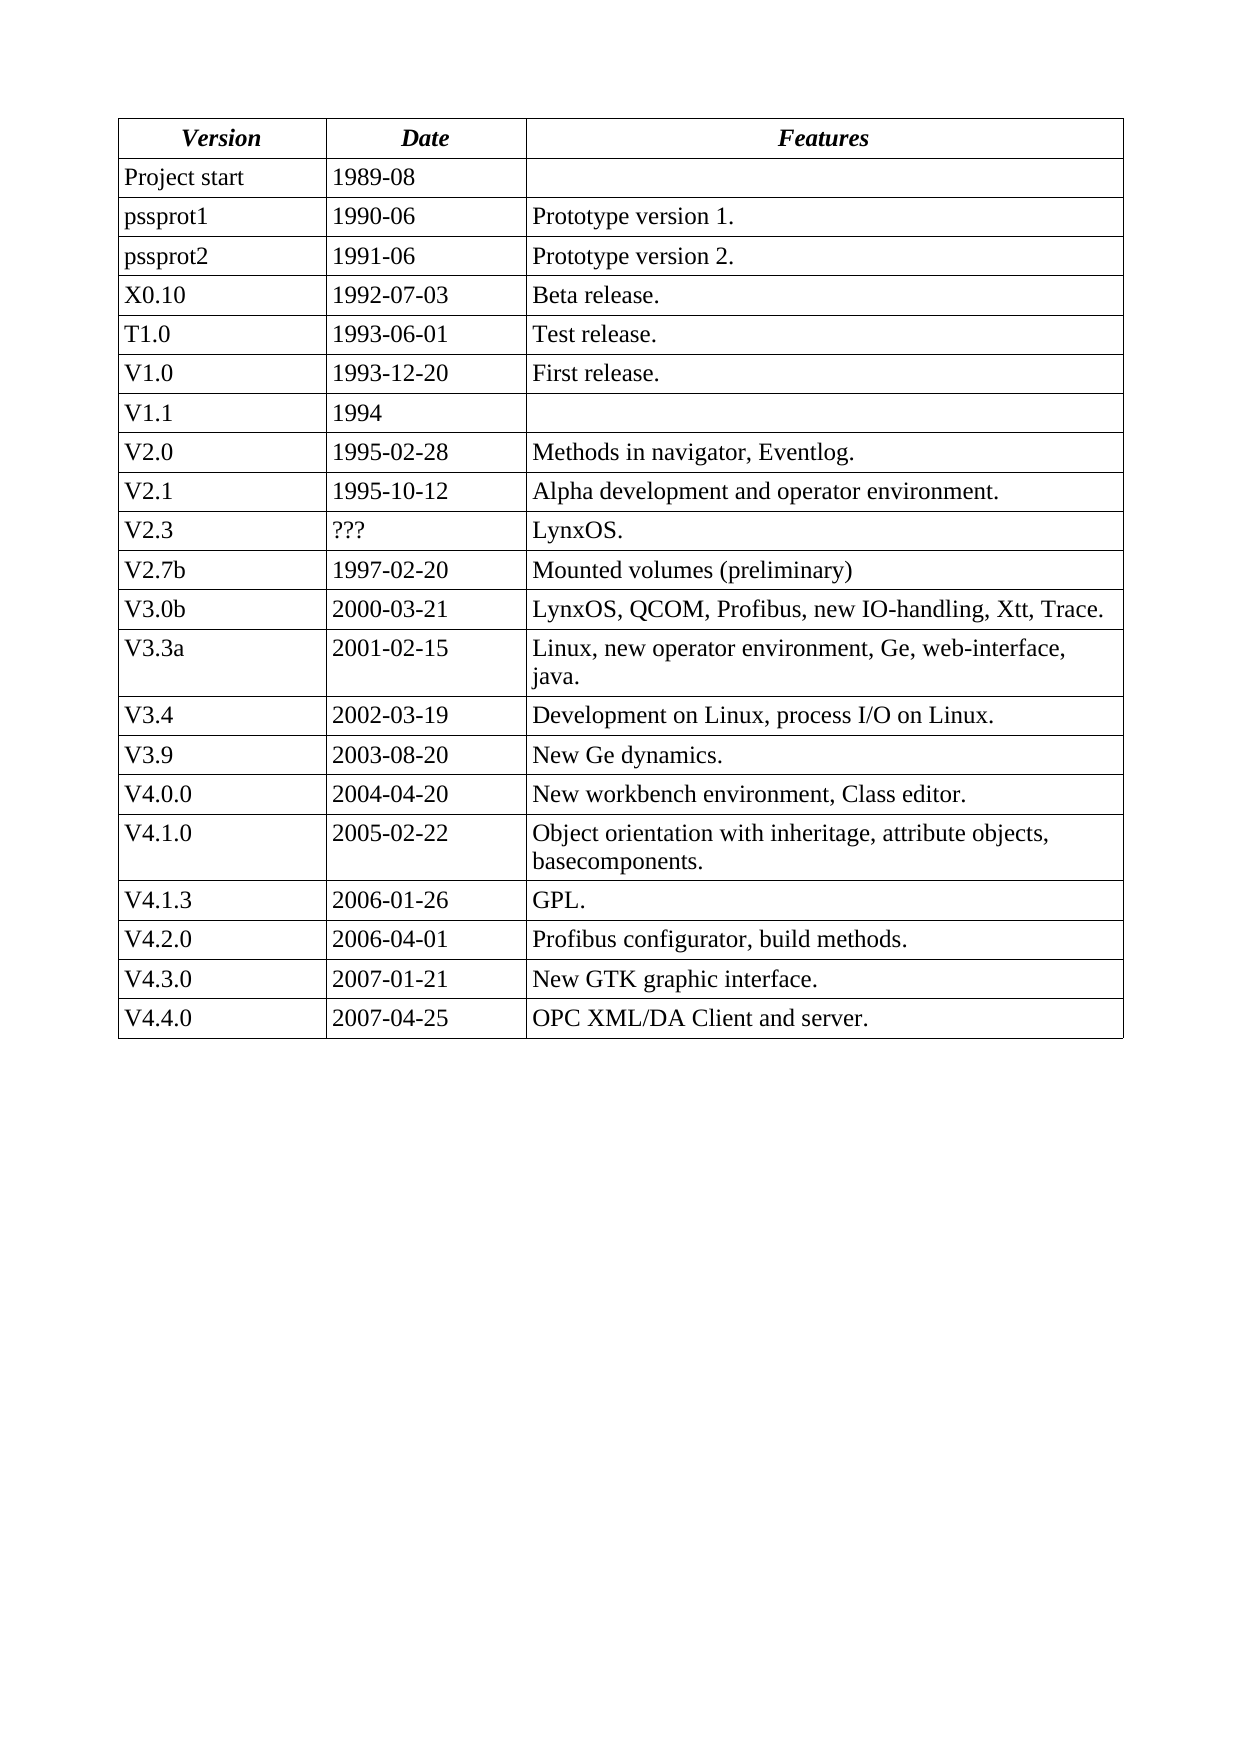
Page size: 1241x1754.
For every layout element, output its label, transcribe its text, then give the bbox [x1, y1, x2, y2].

table_cell Mounted volumes (preliminary) [527, 551, 1123, 589]
table_cell V3.3a [119, 630, 326, 696]
table_cell Linux, new operator environment, Ge, web-interface, java. [527, 630, 1123, 696]
table_cell Prototype version 1. [527, 198, 1123, 236]
table_cell GPL. [527, 881, 1123, 920]
table_cell X0.10 [119, 276, 326, 314]
table_cell V4.0.0 [119, 775, 326, 813]
table_cell Alpha development and operator environment. [527, 473, 1123, 511]
table_cell V2.3 [119, 512, 326, 550]
table_cell 1995-10-12 [327, 473, 526, 511]
table_cell Test release. [527, 316, 1123, 354]
table_cell 1992-07-03 [327, 276, 526, 314]
table_cell 1997-02-20 [327, 551, 526, 589]
table_cell New GTK graphic interface. [527, 960, 1123, 998]
table_cell 2006-01-26 [327, 881, 526, 920]
table_cell 1990-06 [327, 198, 526, 236]
table_cell V3.4 [119, 697, 326, 735]
table_cell 2007-01-21 [327, 960, 526, 998]
table_cell V1.1 [119, 394, 326, 432]
table_cell 2003-08-20 [327, 736, 526, 774]
table_cell 2004-04-20 [327, 775, 526, 813]
table_cell V4.1.3 [119, 881, 326, 920]
table_cell OPC XML/DA Client and server. [527, 999, 1123, 1037]
table_cell 2007-04-25 [327, 999, 526, 1037]
table_cell 2000-03-21 [327, 590, 526, 629]
table_cell V4.2.0 [119, 921, 326, 959]
table_cell V4.1.0 [119, 815, 326, 880]
table_cell 1989-08 [327, 159, 526, 197]
table_cell Methods in navigator, Eventlog. [527, 433, 1123, 472]
table_cell V1.0 [119, 355, 326, 393]
table_header Date [327, 119, 526, 157]
table_cell Profibus configurator, build methods. [527, 921, 1123, 959]
table_cell V3.0b [119, 590, 326, 629]
table_cell New workbench environment, Class editor. [527, 775, 1123, 813]
table_cell V2.1 [119, 473, 326, 511]
table_cell Project start [119, 159, 326, 197]
table_cell V2.0 [119, 433, 326, 472]
table_cell 1993-12-20 [327, 355, 526, 393]
table_cell New Ge dynamics. [527, 736, 1123, 774]
table_cell V4.3.0 [119, 960, 326, 998]
table_cell Development on Linux, process I/O on Linux. [527, 697, 1123, 735]
table_cell 2001-02-15 [327, 630, 526, 696]
table_cell Prototype version 2. [527, 237, 1123, 275]
table_cell V3.9 [119, 736, 326, 774]
table_cell pssprot2 [119, 237, 326, 275]
table_cell 1995-02-28 [327, 433, 526, 472]
table_cell V2.7b [119, 551, 326, 589]
table_cell T1.0 [119, 316, 326, 354]
table_cell LynxOS, QCOM, Profibus, new IO-handling, Xtt, Trace. [527, 590, 1123, 629]
table_cell ??? [327, 512, 526, 550]
table_cell 1993-06-01 [327, 316, 526, 354]
table_cell First release. [527, 355, 1123, 393]
table_cell pssprot1 [119, 198, 326, 236]
table_cell Beta release. [527, 276, 1123, 314]
table_cell LynxOS. [527, 512, 1123, 550]
table_cell Object orientation with inheritage, attribute objects, basecomponents. [527, 815, 1123, 880]
table_cell V4.4.0 [119, 999, 326, 1037]
table_cell 2006-04-01 [327, 921, 526, 959]
table_cell [527, 394, 1123, 432]
table_cell 1991-06 [327, 237, 526, 275]
table_cell 2005-02-22 [327, 815, 526, 880]
table_cell [527, 159, 1123, 197]
table_header Features [527, 119, 1123, 157]
table_header Version [119, 119, 326, 157]
table_cell 2002-03-19 [327, 697, 526, 735]
table_cell 1994 [327, 394, 526, 432]
